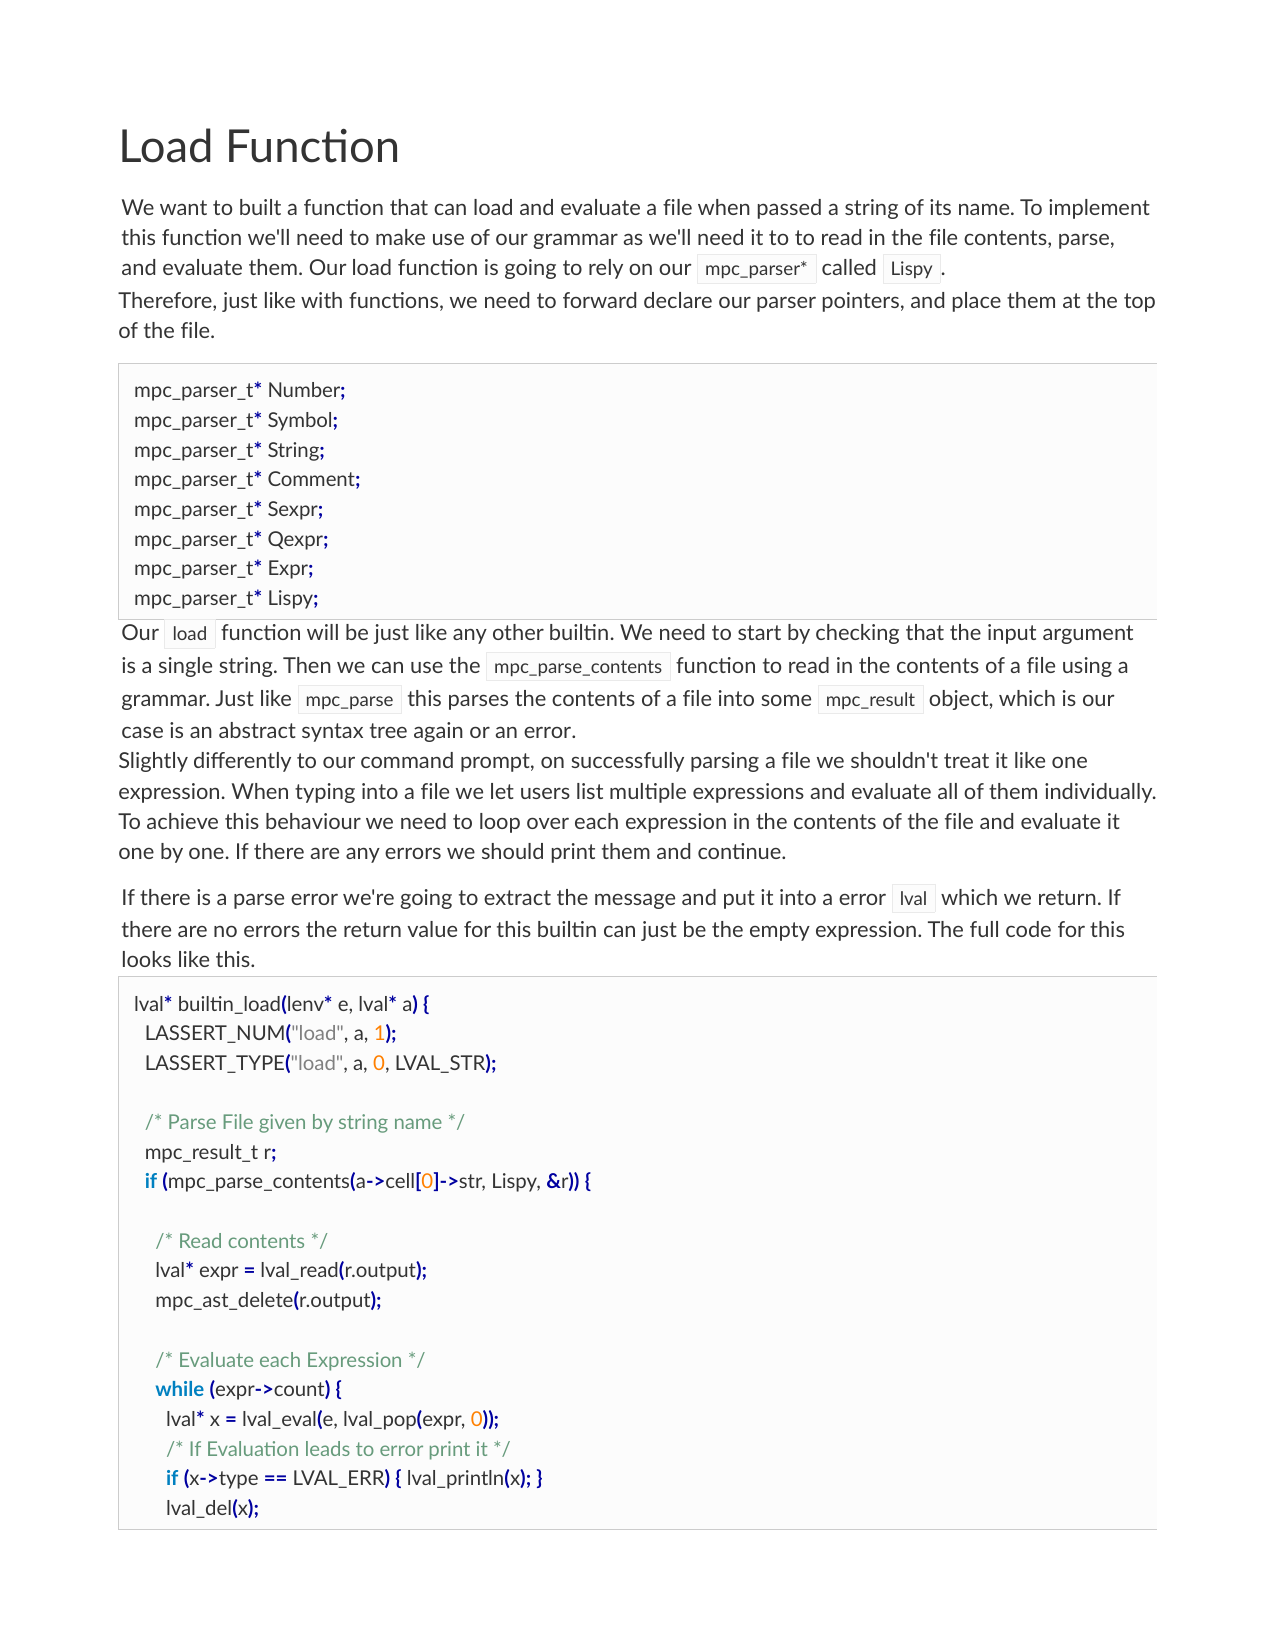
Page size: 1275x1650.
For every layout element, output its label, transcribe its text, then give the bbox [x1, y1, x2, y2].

text lval* expr = lval_read(r.output); [119, 1243, 1157, 1273]
text Therefore, just like with functions, we need to forward declare our parser pointers, and place them at the top of the file. [118, 287, 1157, 343]
text while (expr->count) { [119, 1362, 1157, 1392]
text /* Read contents */ [119, 1213, 1157, 1243]
text mpc_parser_t* Sexpr; [119, 482, 1157, 511]
text if (x->type == LVAL_ERR) { lval_println(x); } [119, 1451, 1157, 1481]
text mpc_ast_delete(r.output); [119, 1273, 1157, 1303]
subtitle Load Function [118, 118, 1157, 172]
text If there is a parse error we're going to extract the message and put it into a error lval which we return. If there are no errors the return value for this builtin can just be the empty expression. The full code for this looks like this. [121, 883, 1154, 972]
text mpc_parser_t* Expr; [119, 541, 1157, 571]
text We want to built a function that can load and evaluate a file when passed a string of its name. To implement this function we'll need to make use of our grammar as we'll need it to to read in the file contents, parse, and evaluate them. Our load function is going to rely on our mpc_parser* called Lispy. [121, 193, 1154, 283]
text Slightly differently to our command prompt, on successfully parsing a file we shouldn't treat it like one expression. When typing into a file we let users list multiple expressions and evaluate all of them individually. To achieve this behaviour we need to loop over each expression in the contents of the file and evaluate it one by one. If there are any errors we should print them and continue. [118, 747, 1157, 864]
text lval* builtin_load(lenv* e, lval* a) { [119, 977, 1157, 1006]
text /* If Evaluation leads to error print it */ [119, 1421, 1157, 1451]
text mpc_parser_t* Number; [119, 364, 1157, 392]
text Our load function will be just like any other builtin. We need to start by checking that the input argument is a single string. Then we can use the mpc_parse_contents function to read in the contents of a file using a grammar. Just like mpc_parse this parses the contents of a file into some mpc_result object, which is our case is an abstract syntax tree again or an error. [121, 620, 1154, 743]
text mpc_parser_t* Lispy; [119, 571, 1157, 619]
text mpc_result_t r; [119, 1124, 1157, 1154]
text /* Parse File given by string name */ [119, 1095, 1157, 1124]
text if (mpc_parse_contents(a->cell[0]->str, Lispy, &r)) { [119, 1154, 1157, 1184]
text /* Evaluate each Expression */ [119, 1332, 1157, 1362]
text LASSERT_NUM("load", a, 1); [119, 1006, 1157, 1035]
text LASSERT_TYPE("load", a, 0, LVAL_STR); [119, 1035, 1157, 1065]
text lval_del(x); [119, 1481, 1157, 1529]
text mpc_parser_t* Qexpr; [119, 511, 1157, 541]
text lval* x = lval_eval(e, lval_pop(expr, 0)); [119, 1392, 1157, 1421]
text mpc_parser_t* Symbol; [119, 392, 1157, 422]
text mpc_parser_t* Comment; [119, 452, 1157, 482]
text mpc_parser_t* String; [119, 422, 1157, 452]
